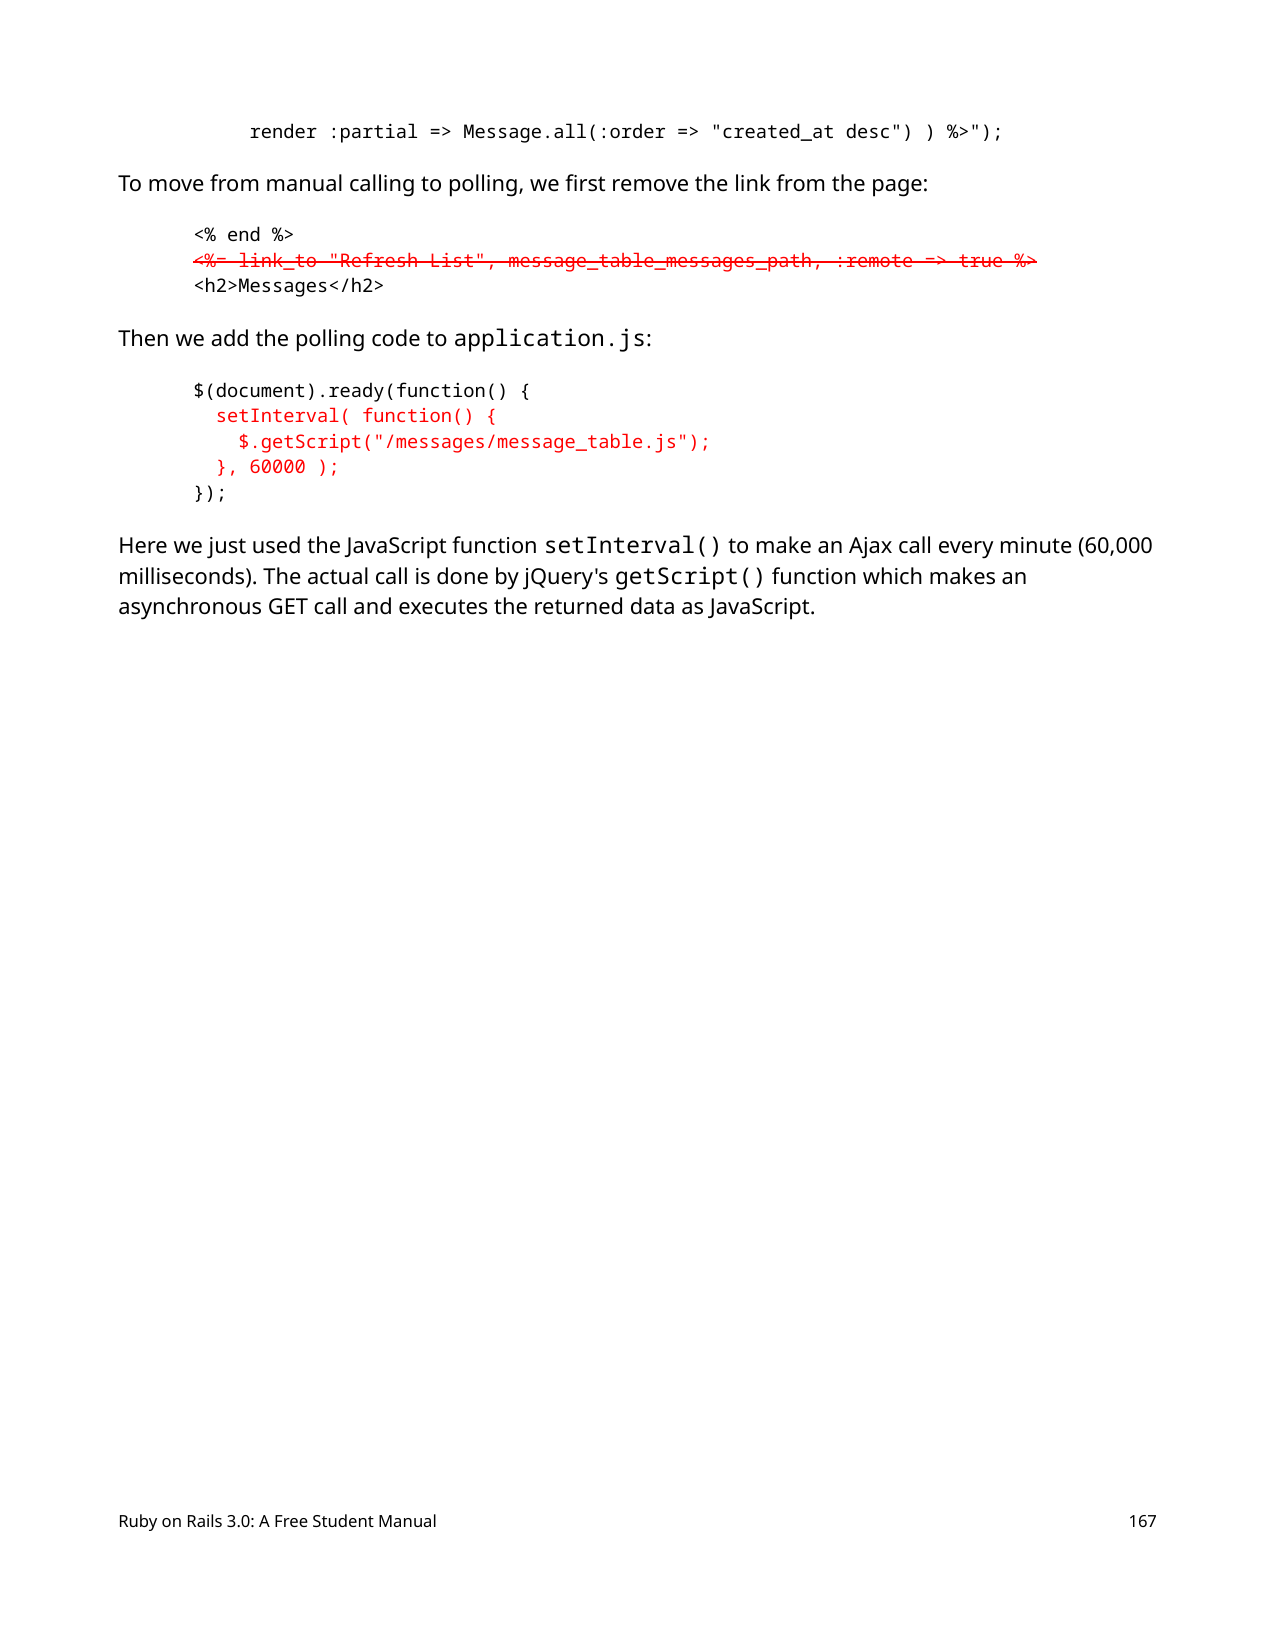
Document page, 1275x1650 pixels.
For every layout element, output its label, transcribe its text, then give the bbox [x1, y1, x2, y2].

text render :partial => Message.all(:order => "created_at desc") ) %>"); [193, 118, 1157, 144]
text To move from manual calling to polling, we first remove the link from the page: [118, 168, 1157, 197]
text <% end %> <%= link_to "Refresh List", message_table_messages_path, :remote => true %> <h2>Messages</h2> [193, 221, 1157, 298]
text Then we add the polling code to application.js: [118, 322, 1157, 353]
text Here we just used the JavaScript function setInterval() to make an Ajax call every minute (60,000 milliseconds). The actual call is done by jQuery's getScript() function which makes an asynchronous GET call and executes the returned data as JavaScript. [118, 529, 1157, 621]
text $(document).ready(function() { setInterval( function() { $.getScript("/messages/message_table.js"); }, 60000 ); }); [193, 377, 1157, 505]
